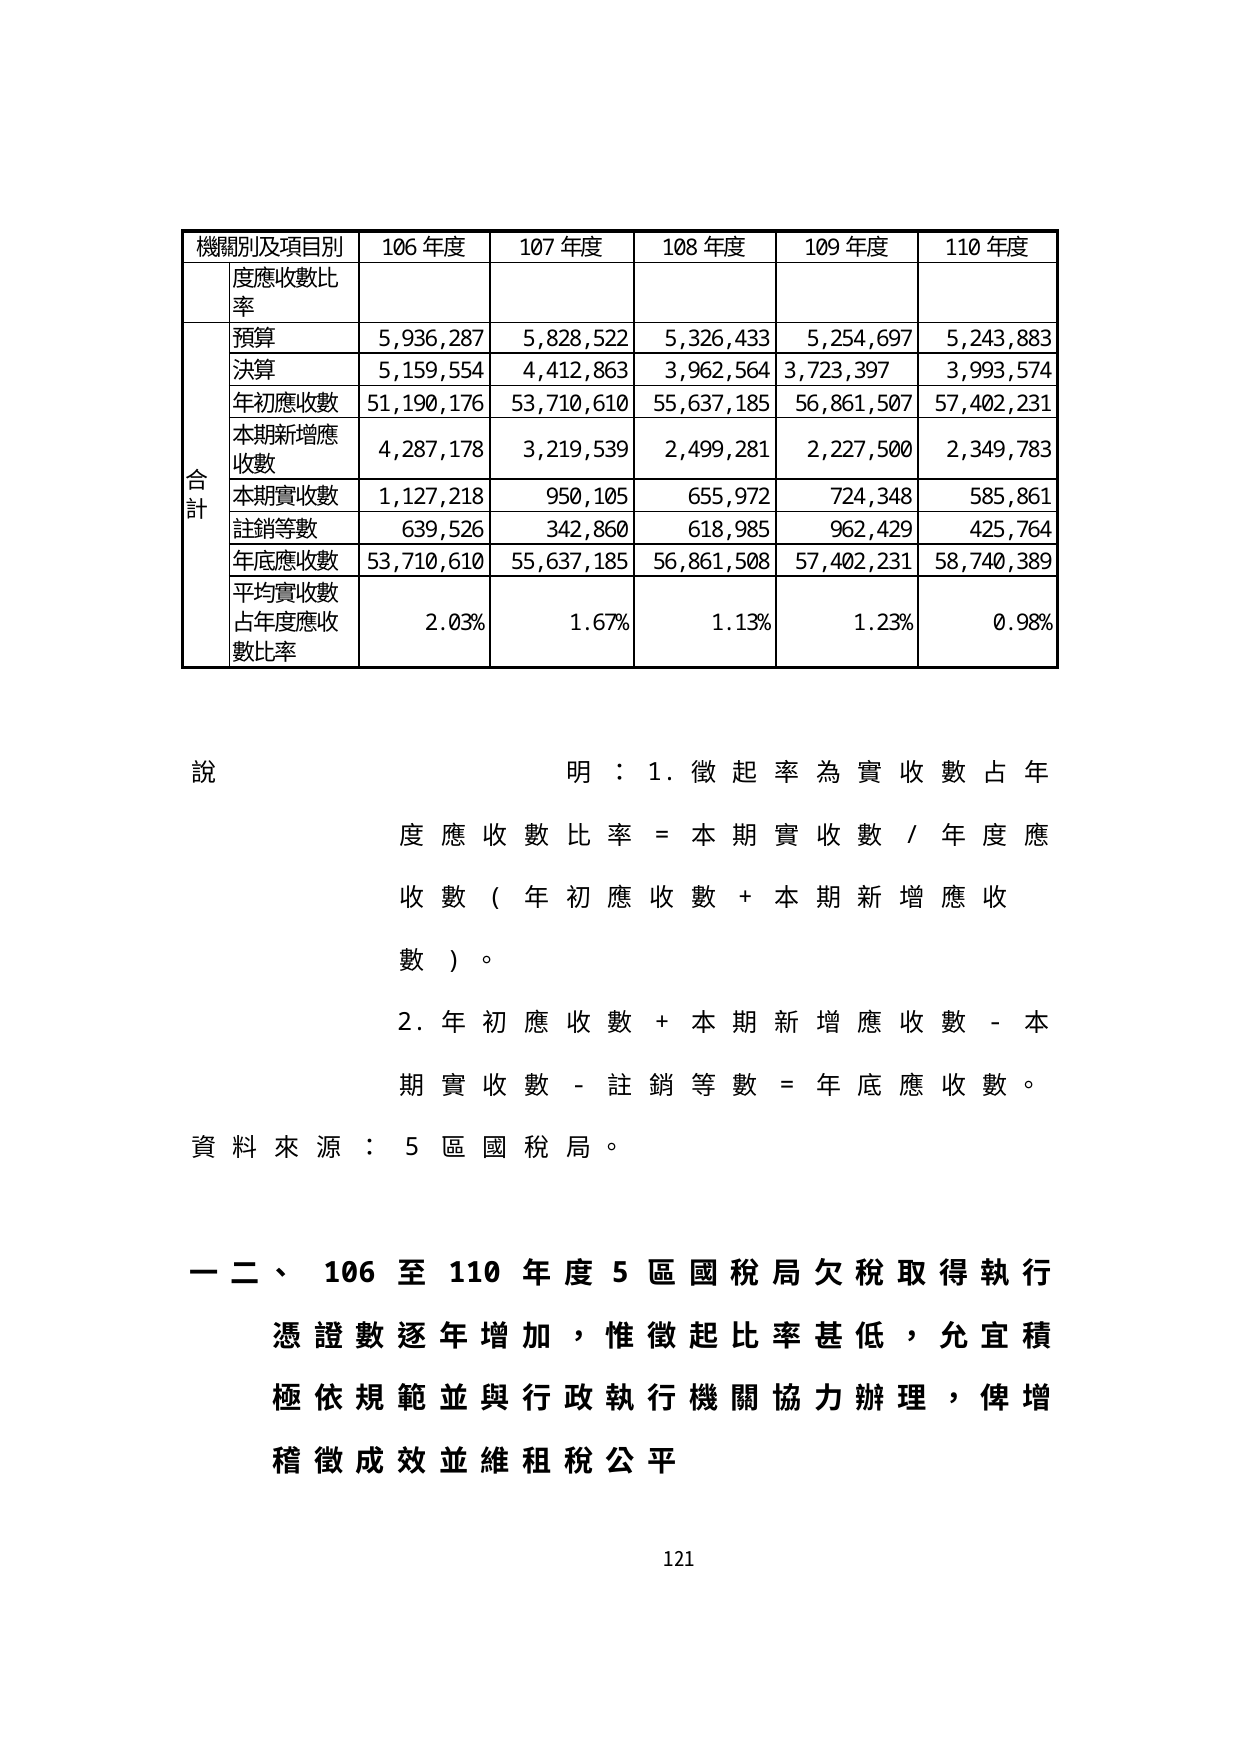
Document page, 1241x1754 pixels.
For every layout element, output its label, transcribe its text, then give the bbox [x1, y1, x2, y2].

table_cell 2,349,783 [919, 418, 1056, 478]
table_cell 3,219,539 [491, 418, 633, 478]
table_cell 4,287,178 [360, 418, 489, 478]
table_cell [184, 263, 229, 321]
table_cell 1,127,218 [360, 480, 489, 511]
table_cell 2,227,500 [777, 418, 917, 478]
table_cell [635, 263, 775, 321]
table_cell 724,348 [777, 480, 917, 511]
table_header 106年度 [360, 233, 489, 262]
table_header 108年度 [635, 233, 775, 262]
table_header 機關別及項目別 [184, 233, 358, 262]
table_cell 度應收數比率 [230, 263, 358, 321]
table_cell 2,499,281 [635, 418, 775, 478]
table_cell 56,861,508 [635, 545, 775, 575]
table_cell 5,254,697 [777, 323, 917, 352]
table_cell 1.13% [635, 577, 775, 666]
table_cell 962,429 [777, 512, 917, 543]
table_cell [360, 263, 489, 321]
table_cell 342,860 [491, 512, 633, 543]
table_cell 56,861,507 [777, 386, 917, 417]
table_cell 55,637,185 [635, 386, 775, 417]
table_cell 53,710,610 [360, 545, 489, 575]
table_cell 3,962,564 [635, 354, 775, 384]
table_cell 5,326,433 [635, 323, 775, 352]
table_cell 本期實收數 [230, 480, 358, 511]
text 一二、106至110年度5區國稅局欠稅取得執行憑證數逐年增加，惟徵起比率甚低，允宜積極依規範並與行政執行機關協力辦理，俾增稽徵成效並維租稅公平 [183, 1229, 1058, 1479]
table_cell 2.03% [360, 577, 489, 666]
table_header 110年度 [919, 233, 1056, 262]
table_header 109年度 [777, 233, 917, 262]
table_cell 4,412,863 [491, 354, 633, 384]
table_cell [491, 263, 633, 321]
table_cell 58,740,389 [919, 545, 1056, 575]
table_cell 425,764 [919, 512, 1056, 543]
table_cell 1.67% [491, 577, 633, 666]
table_cell 5,828,522 [491, 323, 633, 352]
table_cell 618,985 [635, 512, 775, 543]
text 2.年初應收數+本期新增應收數-本期實收數-註銷等數=年底應收數。 [356, 979, 1058, 1104]
table_cell 655,972 [635, 480, 775, 511]
table_cell 年底應收數 [230, 545, 358, 575]
table_cell 預算 [230, 323, 358, 352]
table_cell 1.23% [777, 577, 917, 666]
table_header 107年度 [491, 233, 633, 262]
table_cell 3,723,397 [777, 354, 917, 384]
table_cell 5,936,287 [360, 323, 489, 352]
table_cell 合計 [184, 323, 229, 666]
text 資料來源：5區國稅局。 [183, 1104, 1058, 1167]
table_cell 3,993,574 [919, 354, 1056, 384]
table_cell 950,105 [491, 480, 633, 511]
table_cell 55,637,185 [491, 545, 633, 575]
table_cell [777, 263, 917, 321]
table_cell 5,243,883 [919, 323, 1056, 352]
text 說 明：1.徵起率為實收數占年度應收數比率=本期實收數/年度應收數(年初應收數+本期新增應收數)。 [183, 729, 1058, 979]
table_cell 年初應收數 [230, 386, 358, 417]
table_cell 0.98% [919, 577, 1056, 666]
table_cell 585,861 [919, 480, 1056, 511]
table_cell 51,190,176 [360, 386, 489, 417]
table_cell 639,526 [360, 512, 489, 543]
table_cell 平均實收數占年度應收數比率 [230, 577, 358, 666]
table_cell 53,710,610 [491, 386, 633, 417]
table_cell 本期新增應收數 [230, 418, 358, 478]
table_cell [919, 263, 1056, 321]
table_cell 57,402,231 [919, 386, 1056, 417]
table_cell 57,402,231 [777, 545, 917, 575]
table_cell 5,159,554 [360, 354, 489, 384]
table_cell 註銷等數 [230, 512, 358, 543]
table_cell 決算 [230, 354, 358, 384]
